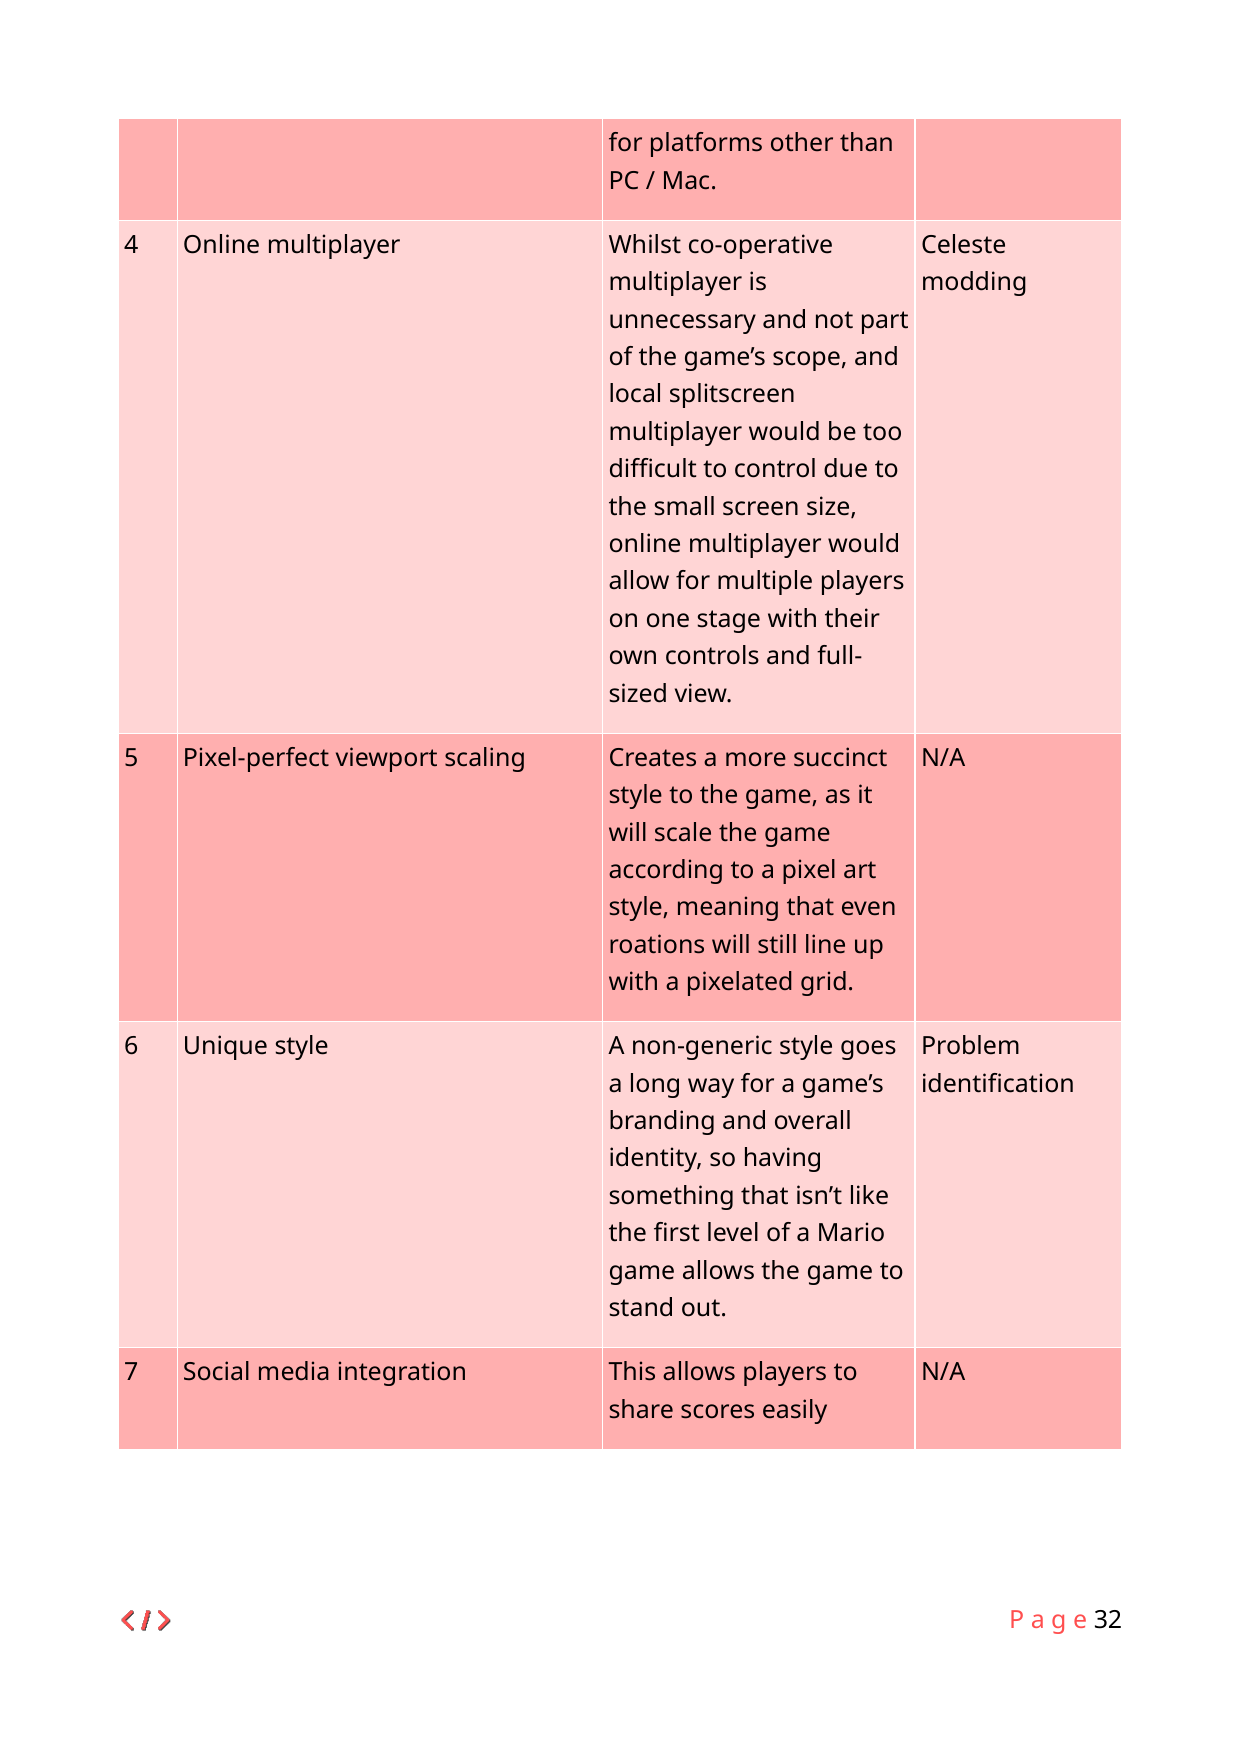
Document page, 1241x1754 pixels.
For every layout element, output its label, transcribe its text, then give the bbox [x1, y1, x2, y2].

table_cell 4 [119, 221, 177, 733]
table_cell Celeste modding [916, 221, 1121, 733]
table_cell Social media integration [178, 1348, 602, 1449]
table_cell 7 [119, 1348, 177, 1449]
table_cell Whilst co-operative multiplayer is unnecessary and not part of the game’s scope, and local splitscreen multiplayer would be too difficult to control due to the small screen size, online multiplayer would allow for multiple players on one stage with their own controls and full-sized view. [603, 221, 914, 733]
picture [116, 1591, 175, 1649]
table_cell This allows players to share scores easily [603, 1348, 914, 1449]
table_cell N/A [916, 734, 1121, 1021]
table_cell [119, 119, 177, 220]
table_cell Creates a more succinct style to the game, as it will scale the game according to a pixel art style, meaning that even roations will still line up with a pixelated grid. [603, 734, 914, 1021]
table_cell Unique style [178, 1022, 602, 1347]
table_cell [178, 119, 602, 220]
table_cell Problem identification [916, 1022, 1121, 1347]
table_cell Pixel-perfect viewport scaling [178, 734, 602, 1021]
table_cell [916, 119, 1121, 220]
table_cell 6 [119, 1022, 177, 1347]
table_cell A non-generic style goes a long way for a game’s branding and overall identity, so having something that isn’t like the first level of a Mario game allows the game to stand out. [603, 1022, 914, 1347]
table_cell 5 [119, 734, 177, 1021]
table_cell for platforms other than PC / Mac. [603, 119, 914, 220]
table_cell Online multiplayer [178, 221, 602, 733]
table_cell N/A [916, 1348, 1121, 1449]
